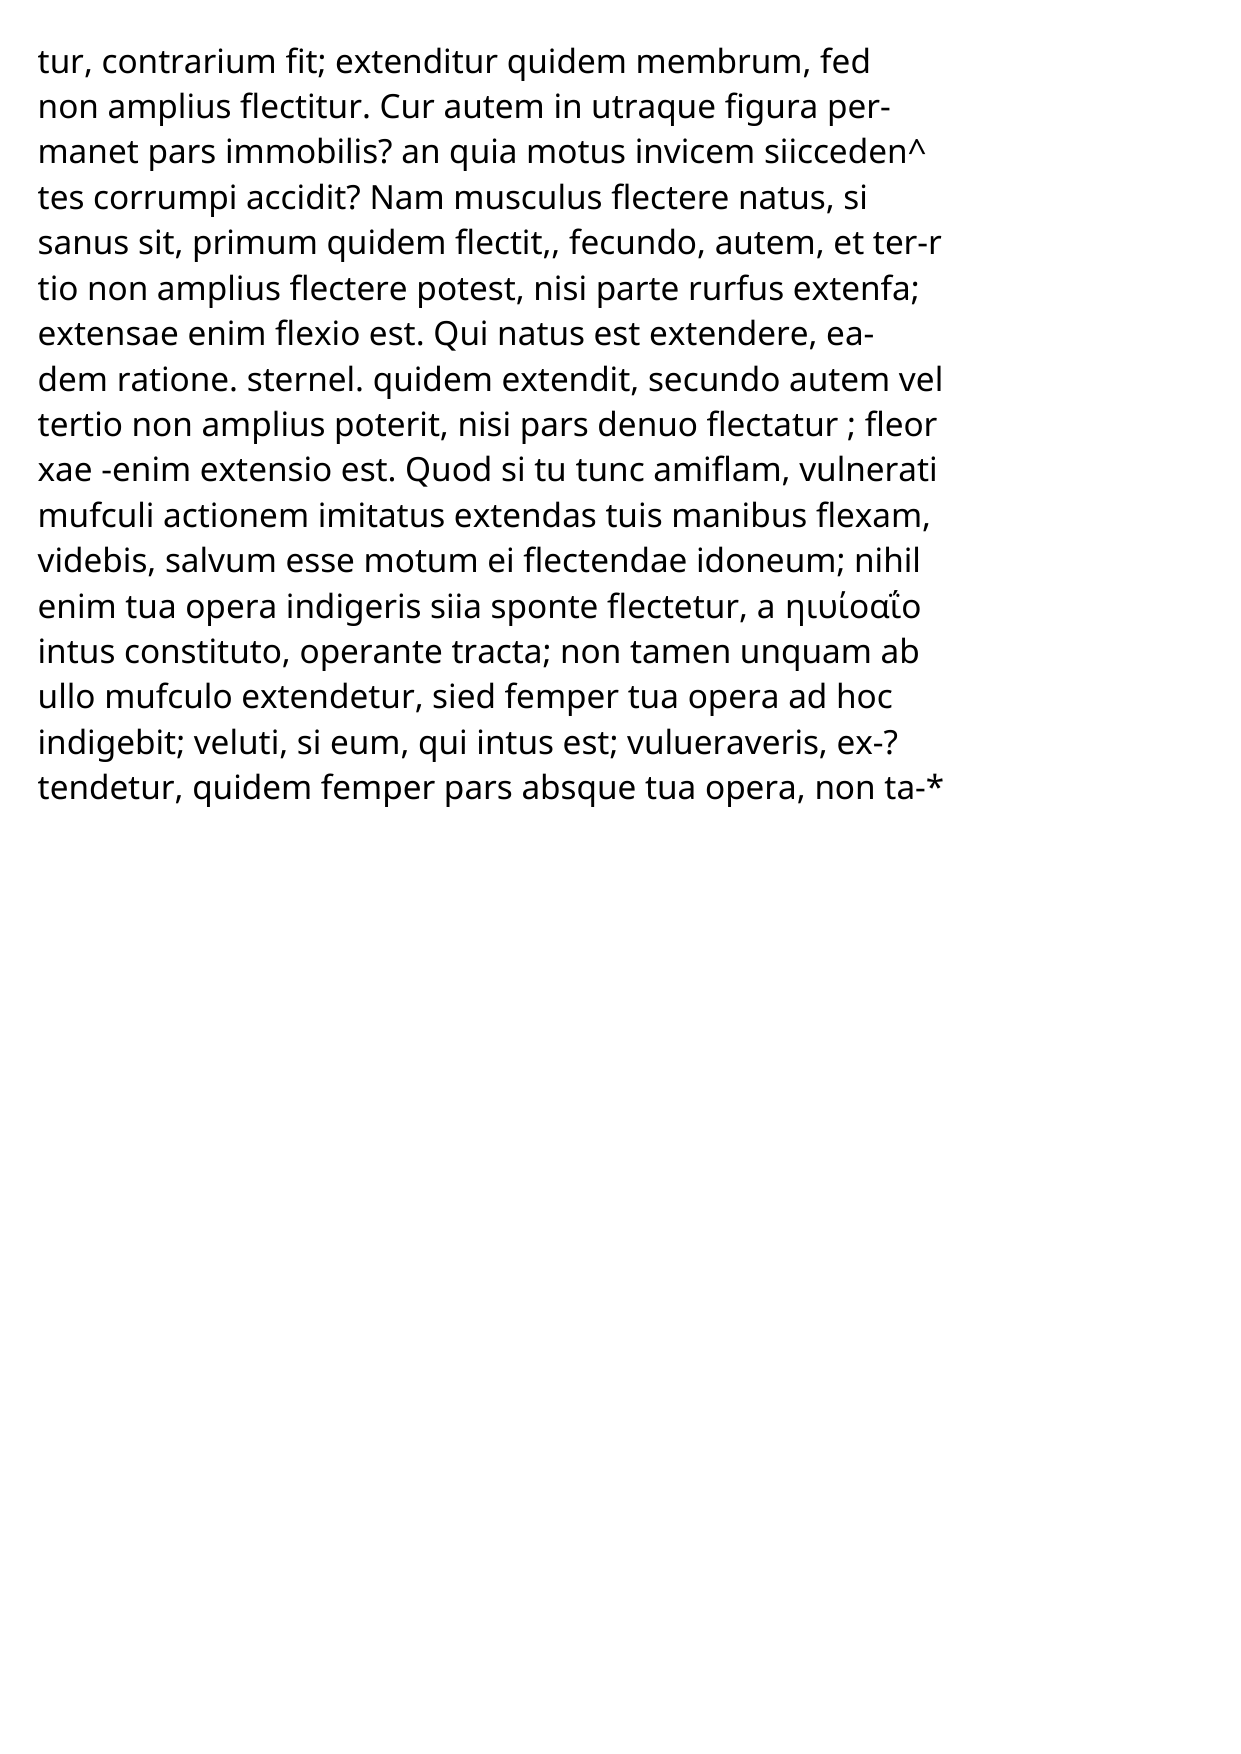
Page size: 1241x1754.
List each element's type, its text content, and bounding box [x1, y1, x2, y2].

text tur, contrarium fit; extenditur quidem membrum, fed non amplius flectitur. Cur autem in utraque figura per- manet pars immobilis? an quia motus invicem siicceden^ tes corrumpi accidit? Nam musculus flectere natus, si sanus sit, primum quidem flectit,, fecundo, autem, et ter-r tio non amplius flectere potest, nisi parte rurfus extenfa; extensae enim flexio est. Qui natus est extendere, ea- dem ratione. sternel. quidem extendit, secundo autem vel tertio non amplius poterit, nisi pars denuo flectatur ; fleor xae -enim extensio est. Quod si tu tunc amiflam, vulnerati mufculi actionem imitatus extendas tuis manibus flexam, videbis, salvum esse motum ei flectendae idoneum; nihil enim tua opera indigeris siia sponte flectetur, a ηιυίοαΐο intus constituto, operante tracta; non tamen unquam ab ullo mufculo extendetur, sied femper tua opera ad hoc indigebit; veluti, si eum, qui intus est; vulueraveris, ex-? tendetur, quidem femper pars absque tua opera, non ta-* [37, 37, 1203, 809]
